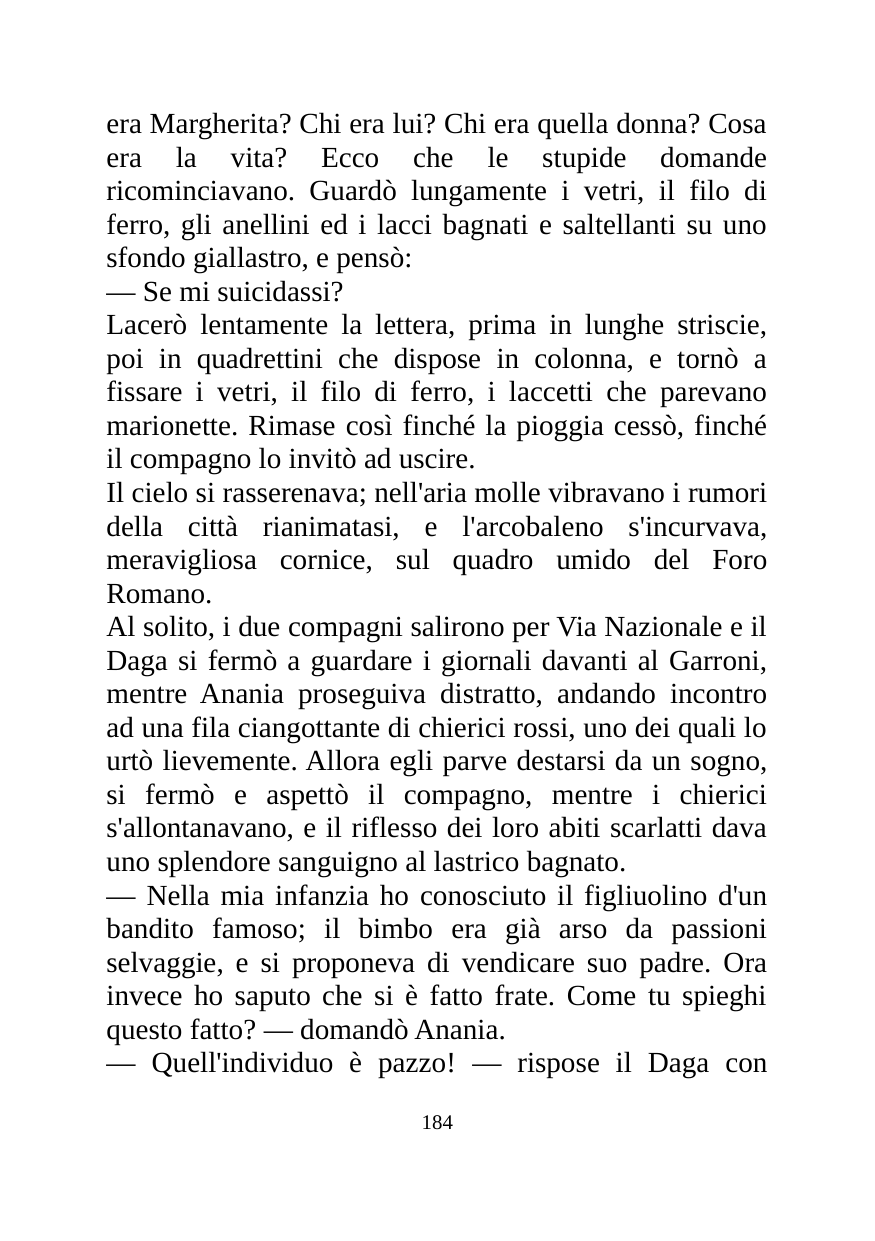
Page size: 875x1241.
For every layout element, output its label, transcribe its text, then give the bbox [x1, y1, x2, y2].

text Lacerò lentamente la lettera, prima in lunghe striscie, poi in quadrettini che dispose in colonna, e tornò a fissare i vetri, il filo di ferro, i laccetti che parevano marionette. Rimase così finché la pioggia cessò, finché il compagno lo invitò ad uscire. [106, 307, 768, 475]
text — Se mi suicidassi? [106, 274, 768, 307]
text era Margherita? Chi era lui? Chi era quella donna? Cosa era la vita? Ecco che le stupide domande ricominciavano. Guardò lungamente i vetri, il filo di ferro, gli anellini ed i lacci bagnati e saltellanti su uno sfondo giallastro, e pensò: [106, 106, 768, 274]
text — Quell'individuo è pazzo! — rispose il Daga con [106, 1045, 768, 1079]
text Il cielo si rasserenava; nell'aria molle vibravano i rumori della città rianimatasi, e l'arcobaleno s'incurvava, meravigliosa cornice, sul quadro umido del Foro Romano. [106, 475, 768, 609]
text Al solito, i due compagni salirono per Via Nazionale e il Daga si fermò a guardare i giornali davanti al Garroni, mentre Anania proseguiva distratto, andando incontro ad una fila ciangottante di chierici rossi, uno dei quali lo urtò lievemente. Allora egli parve destarsi da un sogno, si fermò e aspettò il compagno, mentre i chierici s'allontanavano, e il riflesso dei loro abiti scarlatti dava uno splendore sanguigno al lastrico bagnato. [106, 609, 768, 878]
text — Nella mia infanzia ho conosciuto il figliuolino d'un bandito famoso; il bimbo era già arso da passioni selvaggie, e si proponeva di vendicare suo padre. Ora invece ho saputo che si è fatto frate. Come tu spieghi questo fatto? — domandò Anania. [106, 878, 768, 1045]
